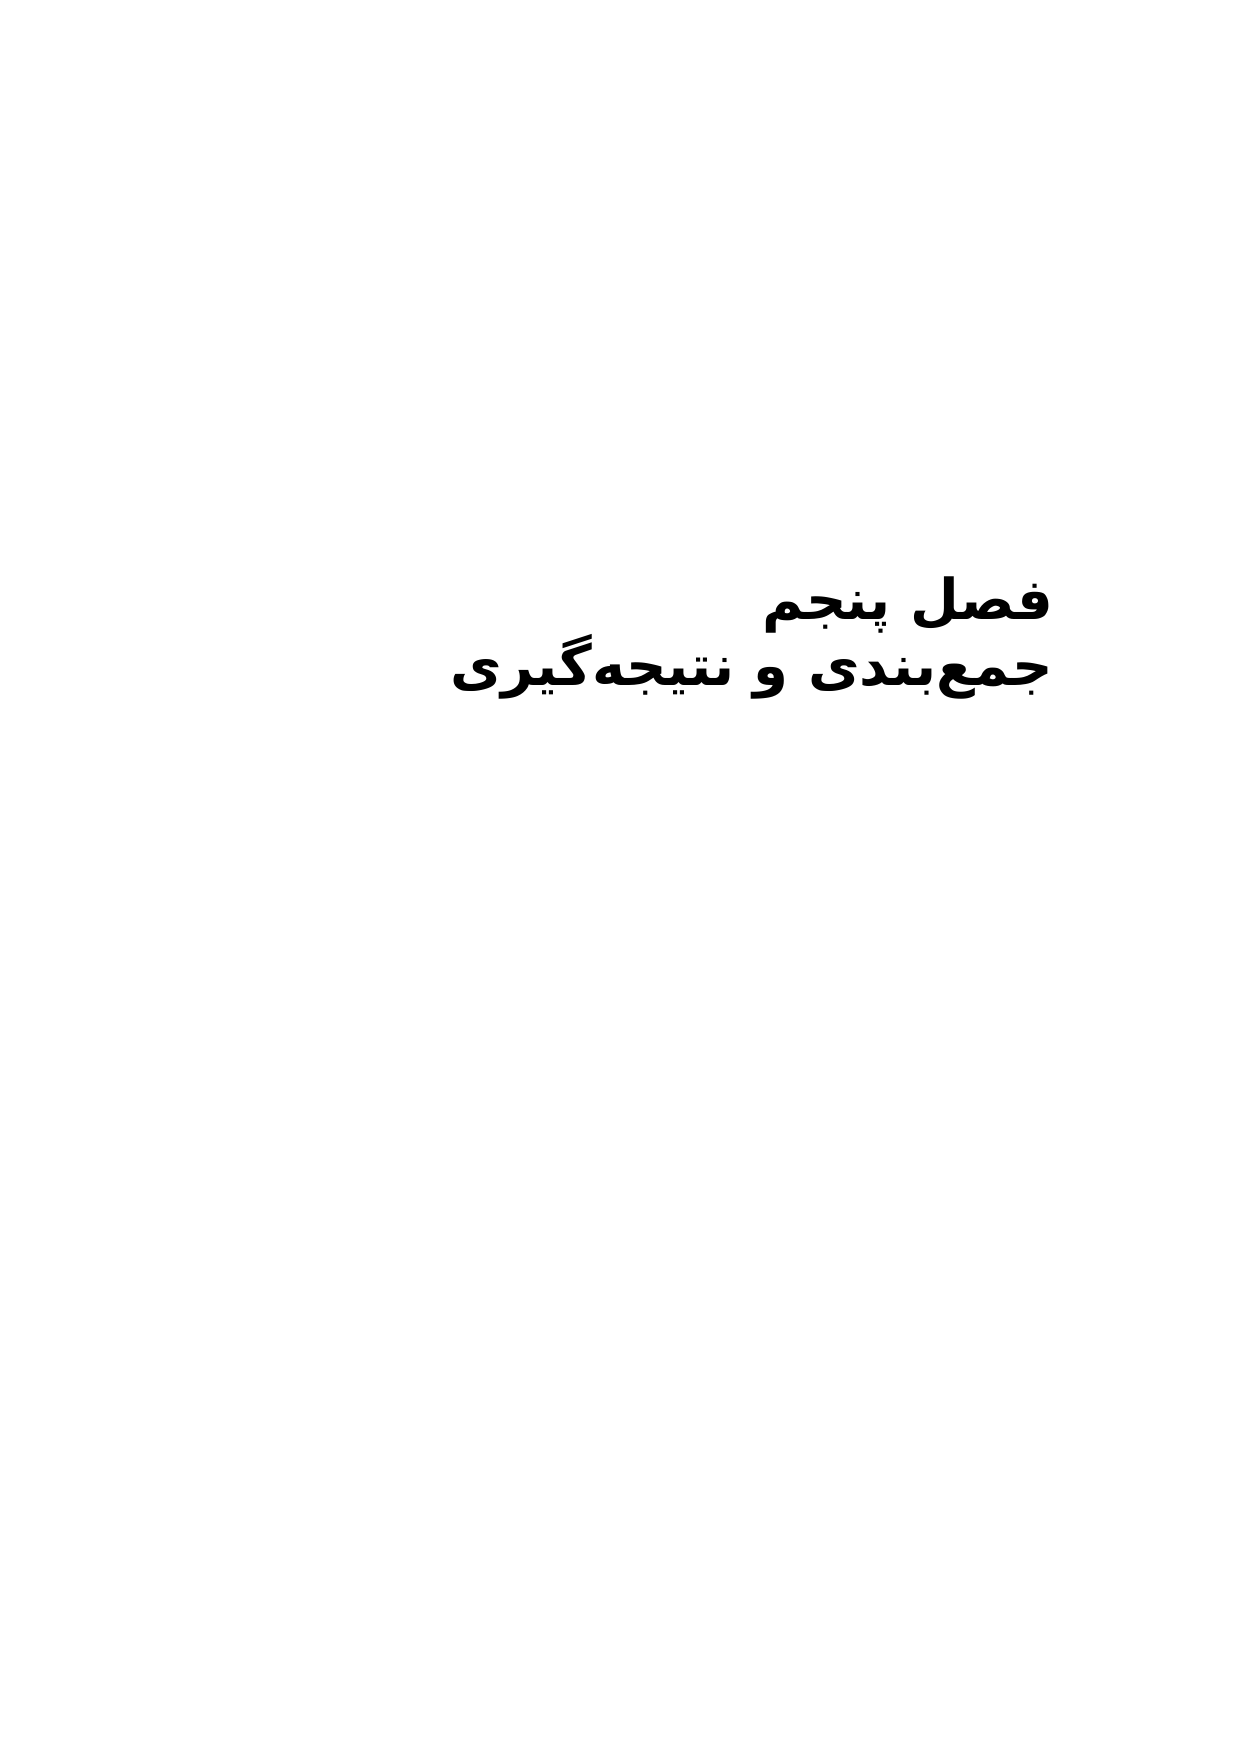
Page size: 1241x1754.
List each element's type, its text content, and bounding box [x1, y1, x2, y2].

title فصل پنجم جمع‌بندی و نتیجه‌گیری [187, 567, 1053, 698]
